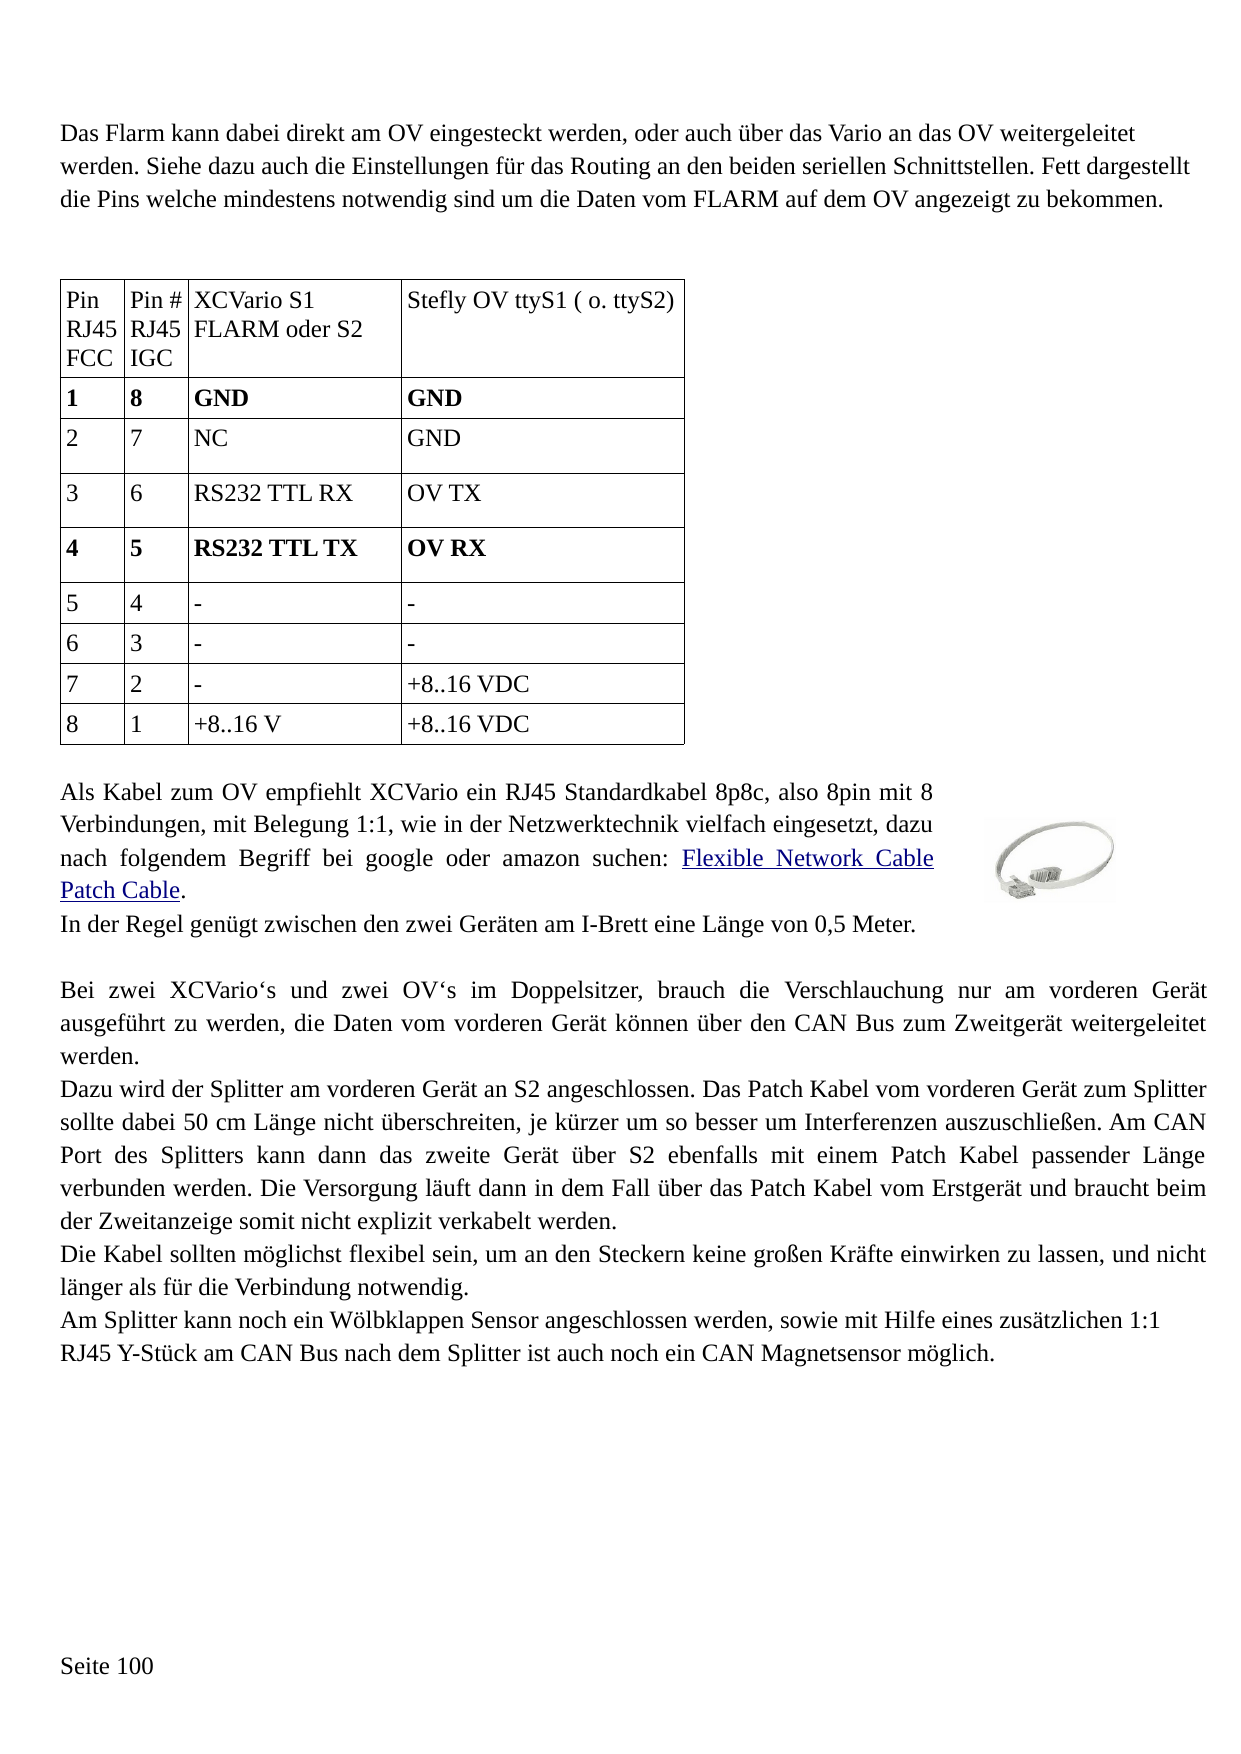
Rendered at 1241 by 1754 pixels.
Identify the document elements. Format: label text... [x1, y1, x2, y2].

text In der Regel genügt zwischen den zwei Geräten am I-Brett eine Länge von 0,5 Meter. [60, 909, 934, 937]
text Die Kabel sollten möglichst flexibel sein, um an den Steckern keine großen Kräfte einwirken zu lassen, und nicht länger als für die Verbindung notwendig. [60, 1239, 1207, 1301]
table_header XCVario S1 FLARM oder S2 [189, 280, 401, 377]
table_cell 2 [125, 664, 188, 703]
picture [964, 809, 1148, 910]
table_header Pin # RJ45 IGC [125, 280, 188, 377]
table_cell 1 [125, 704, 188, 743]
table_cell 5 [125, 528, 188, 582]
text Dazu wird der Splitter am vorderen Gerät an S2 angeschlossen. Das Patch Kabel vom vorderen Gerät zum Splitter sollte dabei 50 cm Länge nicht überschreiten, je kürzer um so besser um Interferenzen auszuschließen. Am CAN Port des Splitters kann dann das zweite Gerät über S2 ebenfalls mit einem Patch Kabel passender Länge verbunden werden. Die Versorgung läuft dann in dem Fall über das Patch Kabel vom Erstgerät und braucht beim der Zweitanzeige somit nicht explizit verkabelt werden. [60, 1074, 1207, 1234]
table_cell +8..16 V [189, 704, 401, 743]
table_cell 8 [61, 704, 124, 743]
text Bei zwei XCVario‘s und zwei OV‘s im Doppelsitzer, brauch die Verschlauchung nur am vorderen Gerät ausgeführt zu werden, die Daten vom vorderen Gerät können über den CAN Bus zum Zweitgerät weitergeleitet werden. [60, 975, 1207, 1069]
table_cell +8..16 VDC [402, 664, 684, 703]
table_header Pin RJ45 FCC [61, 280, 124, 377]
table_header Stefly OV ttyS1 ( o. ttyS2) [402, 280, 684, 377]
table_cell OV TX [402, 474, 684, 527]
table_cell 6 [61, 624, 124, 663]
text Als Kabel zum OV empfiehlt XCVario ein RJ45 Standardkabel 8p8c, also 8pin mit 8 Verbindungen, mit Belegung 1:1, wie in der Netzwerktechnik vielfach eingesetzt, dazu nach folgendem Begriff bei google oder amazon suchen: Flexible Network Cable Patch Cable. [60, 777, 1207, 939]
table_cell 6 [125, 474, 188, 527]
table_cell GND [402, 419, 684, 472]
table_cell - [189, 664, 401, 703]
table_cell 2 [61, 419, 124, 472]
table_cell NC [189, 419, 401, 472]
text Das Flarm kann dabei direkt am OV eingesteckt werden, oder auch über das Vario an das OV weitergeleitet werden. Siehe dazu auch die Einstellungen für das Routing an den beiden seriellen Schnittstellen. Fett dargestellt die Pins welche mindestens notwendig sind um die Daten vom FLARM auf dem OV angezeigt zu bekommen. [60, 118, 1207, 213]
table_cell GND [189, 378, 401, 417]
table_cell 7 [125, 419, 188, 472]
table_cell RS232 TTL RX [189, 474, 401, 527]
table_cell 4 [125, 583, 188, 622]
table_cell 1 [61, 378, 124, 417]
table_cell - [402, 624, 684, 663]
table_cell 3 [61, 474, 124, 527]
table_cell +8..16 VDC [402, 704, 684, 743]
table_cell - [189, 583, 401, 622]
table_cell 3 [125, 624, 188, 663]
table_cell 4 [61, 528, 124, 582]
table_cell 8 [125, 378, 188, 417]
table_cell - [402, 583, 684, 622]
table_cell - [189, 624, 401, 663]
text Am Splitter kann noch ein Wölbklappen Sensor angeschlossen werden, sowie mit Hilfe eines zusätzlichen 1:1 RJ45 Y-Stück am CAN Bus nach dem Splitter ist auch noch ein CAN Magnetsensor möglich. [60, 1305, 1207, 1367]
table_cell 7 [61, 664, 124, 703]
table_cell GND [402, 378, 684, 417]
table_cell RS232 TTL TX [189, 528, 401, 582]
table_cell OV RX [402, 528, 684, 582]
table_cell 5 [61, 583, 124, 622]
